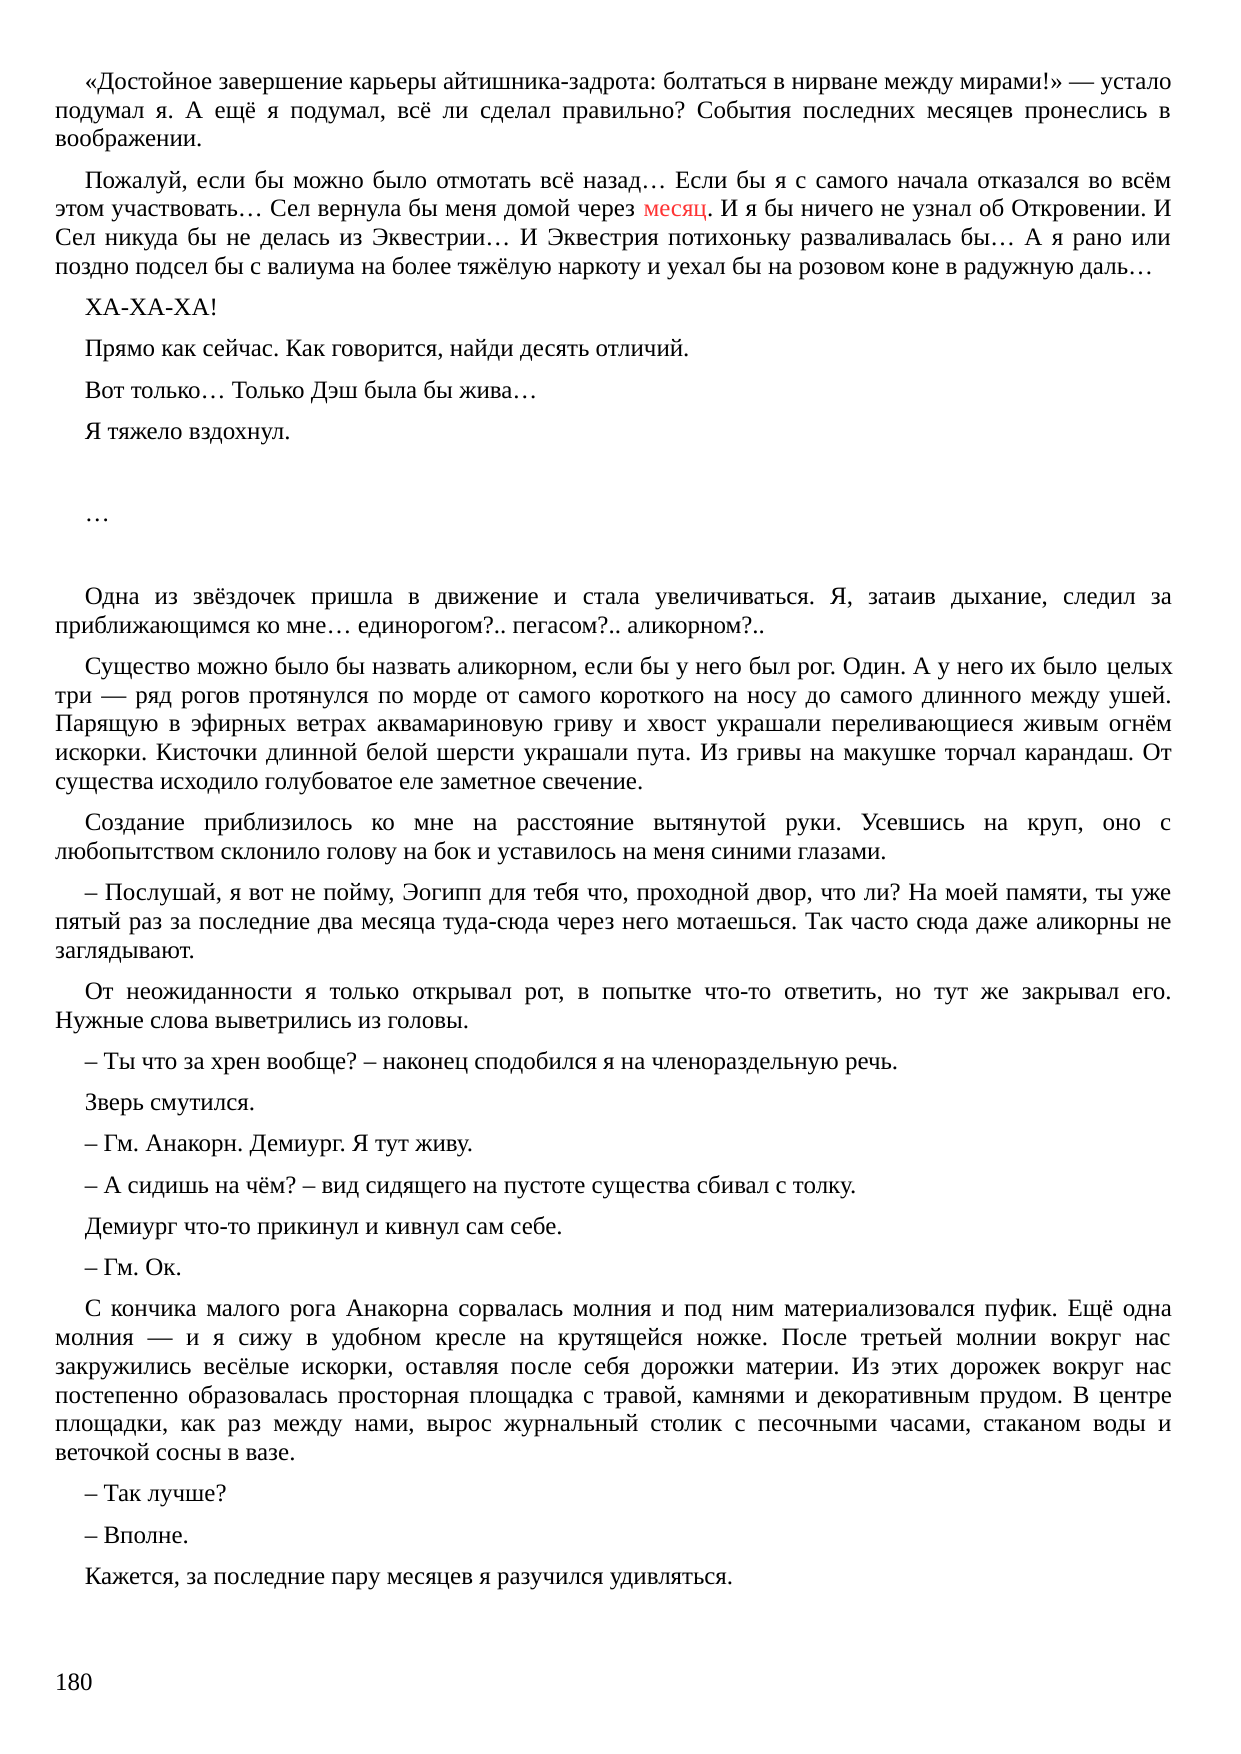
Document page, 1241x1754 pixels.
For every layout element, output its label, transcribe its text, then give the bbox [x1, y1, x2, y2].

text Кажется, за последние пару месяцев я разучился удивляться. [55, 1561, 1173, 1590]
text Одна из звёздочек пришла в движение и стала увеличиваться. Я, затаив дыхание, следил за приближающимся ко мне… единорогом?.. пегасом?.. аликорном?.. [55, 581, 1173, 638]
text … [55, 498, 1173, 527]
text – А сидишь на чём? – вид сидящего на пустоте существа сбивал с толку. [55, 1170, 1173, 1198]
text – Так лучше? [55, 1478, 1173, 1507]
text – Гм. Ок. [55, 1252, 1173, 1281]
text – Гм. Анакорн. Демиург. Я тут живу. [55, 1128, 1173, 1157]
text Существо можно было бы назвать аликорном, если бы у него был рог. Один. А у него их было целых три — ряд рогов протянулся по морде от самого короткого на носу до самого длинного между ушей. Парящую в эфирных ветрах аквамариновую гриву и хвост украшали переливающиеся живым огнём искорки. Кисточки длинной белой шерсти украшали пута. Из гривы на макушке торчал карандаш. От существа исходило голубоватое еле заметное свечение. [55, 651, 1173, 795]
text Я тяжело вздохнул. [55, 416, 1173, 445]
text С кончика малого рога Анакорна сорвалась молния и под ним материализовался пуфик. Ещё одна молния — и я сижу в удобном кресле на крутящейся ножке. После третьей молнии вокруг нас закружились весёлые искорки, оставляя после себя дорожки материи. Из этих дорожек вокруг нас постепенно образовалась просторная площадка с травой, камнями и декоративным прудом. В центре площадки, как раз между нами, вырос журнальный столик с песочными часами, стаканом воды и веточкой сосны в вазе. [55, 1293, 1173, 1466]
text Прямо как сейчас. Как говорится, найди десять отличий. [55, 333, 1173, 362]
text Пожалуй, если бы можно было отмотать всё назад… Если бы я с самого начала отказался во всём этом участвовать… Сел вернула бы меня домой через месяц. И я бы ничего не узнал об Откровении. И Сел никуда бы не делась из Эквестрии… И Эквестрия потихоньку разваливалась бы… А я рано или поздно подсел бы с валиума на более тяжёлую наркоту и уехал бы на розовом коне в радужную даль… [55, 165, 1173, 280]
text – Ты что за хрен вообще? – наконец сподобился я на членораздельную речь. [55, 1046, 1173, 1075]
text Создание приблизилось ко мне на расстояние вытянутой руки. Усевшись на круп, оно с любопытством склонило голову на бок и уставилось на меня синими глазами. [55, 807, 1173, 865]
text «Достойное завершение карьеры айтишника-задрота: болтаться в нирване между мирами!» — устало подумал я. А ещё я подумал, всё ли сделал правильно? События последних месяцев пронеслись в воображении. [55, 66, 1173, 152]
text От неожиданности я только открывал рот, в попытке что-то ответить, но тут же закрывал его. Нужные слова выветрились из головы. [55, 976, 1173, 1033]
text – Вполне. [55, 1520, 1173, 1548]
text Вот только… Только Дэш была бы жива… [55, 375, 1173, 403]
text Демиург что-то прикинул и кивнул сам себе. [55, 1211, 1173, 1240]
text ХА-ХА-ХА! [55, 292, 1173, 321]
text Зверь смутился. [55, 1087, 1173, 1116]
text – Послушай, я вот не пойму, Эогипп для тебя что, проходной двор, что ли? На моей памяти, ты уже пятый раз за последние два месяца туда-сюда через него мотаешься. Так часто сюда даже аликорны не заглядывают. [55, 877, 1173, 963]
